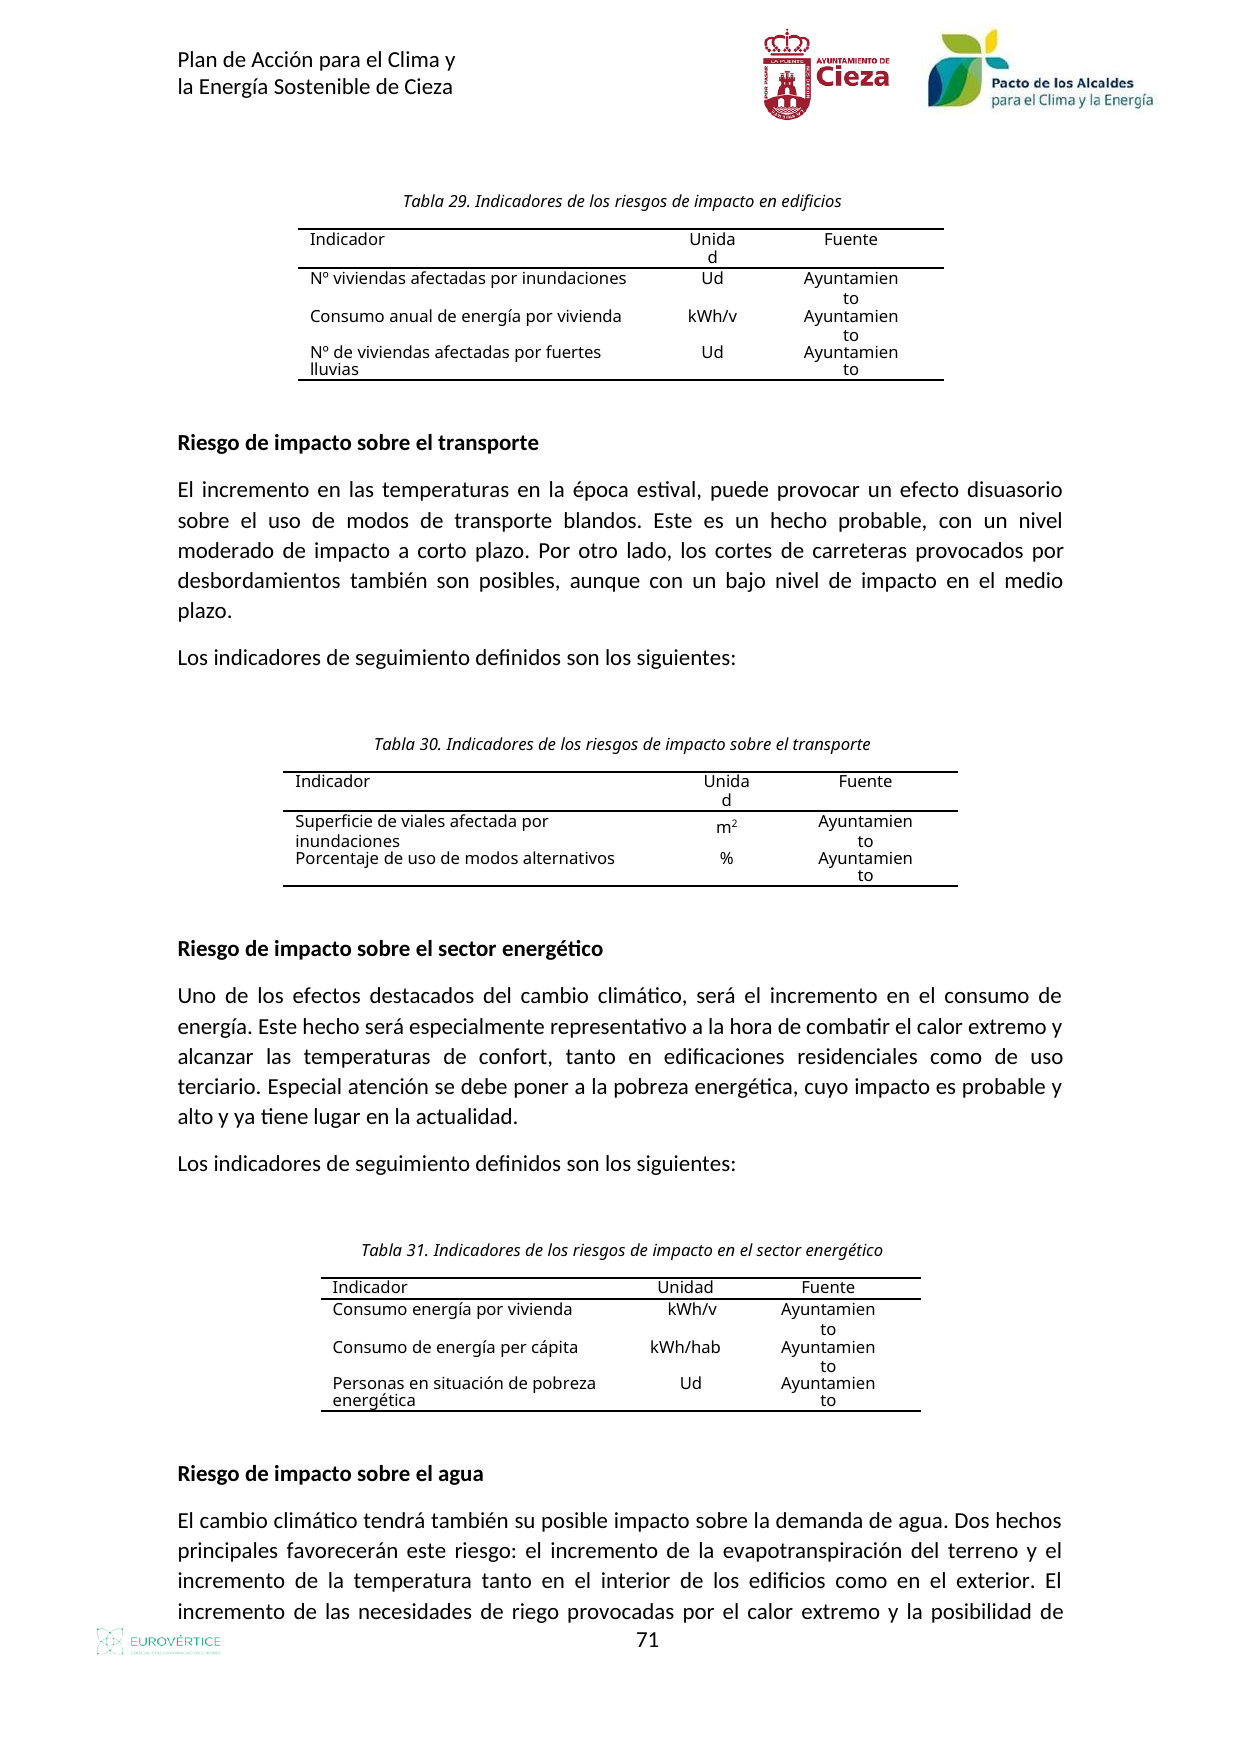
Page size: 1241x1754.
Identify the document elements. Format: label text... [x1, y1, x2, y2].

table_header Fuente [750, 1279, 921, 1298]
table_cell Ud [647, 269, 770, 308]
text Los indicadores de seguimiento definidos son los siguientes: [177, 1149, 1119, 1177]
table_header Indicador [298, 230, 647, 267]
table_cell kWh/v [647, 308, 770, 345]
table_header Indicador [321, 1279, 645, 1298]
table_cell Consumo anual de energía por vivienda [298, 308, 647, 345]
text Los indicadores de seguimiento definidos son los siguientes: [177, 643, 1119, 671]
subtitle Riesgo de impacto sobre el transporte [177, 428, 1119, 456]
table_cell Ayuntamiento [784, 851, 958, 885]
text El cambio climático tendrá también su posible impacto sobre la demanda de agua. Dos hechos principales favorecerán este riesgo: el incremento de la evapotranspiración del terreno y el incremento de la temperatura tanto en el interior de los edificios como en el exterior. El incremento de las necesidades de riego provocadas por el calor extremo y la posibilidad de [177, 1506, 1064, 1625]
table_cell Consumo energía por vivienda [321, 1300, 645, 1339]
table_cell Ayuntamiento [770, 308, 943, 345]
table_header Fuente [770, 230, 943, 267]
table_cell m2 [654, 812, 784, 851]
table_cell kWh/hab [645, 1339, 750, 1376]
table_cell Consumo de energía per cápita [321, 1339, 645, 1376]
table_cell Nº de viviendas afectadas por fuertes lluvias [298, 345, 647, 379]
table_cell Ud [645, 1376, 750, 1410]
table_cell Ayuntamiento [770, 269, 943, 308]
table_header Unidad [647, 230, 770, 267]
table_cell Ud [647, 345, 770, 379]
table_cell Porcentaje de uso de modos alternativos [283, 851, 654, 885]
table_cell Ayuntamiento [750, 1300, 921, 1339]
subtitle Riesgo de impacto sobre el sector energético [177, 934, 1119, 963]
picture [755, 22, 897, 125]
subtitle Riesgo de impacto sobre el agua [177, 1459, 1119, 1487]
table_cell Superficie de viales afectada por inundaciones [283, 812, 654, 851]
table_cell Ayuntamiento [750, 1339, 921, 1376]
text Uno de los efectos destacados del cambio climático, será el incremento en el consumo de energía. Este hecho será especialmente representativo a la hora de combatir el calor extremo y alcanzar las temperaturas de confort, tanto en edificaciones residenciales como de uso terciario. Especial atención se debe poner a la pobreza energética, cuyo impacto es probable y alto y ya tiene lugar en la actualidad. [177, 982, 1064, 1131]
text El incremento en las temperaturas en la época estival, puede provocar un efecto disuasorio sobre el uso de modos de transporte blandos. Este es un hecho probable, con un nivel moderado de impacto a corto plazo. Por otro lado, los cortes de carreteras provocados por desbordamientos también son posibles, aunque con un bajo nivel de impacto en el medio plazo. [177, 476, 1064, 624]
table_cell Personas en situación de pobreza energética [321, 1376, 645, 1410]
table_header Unidad [645, 1279, 750, 1298]
text Tabla 31. Indicadores de los riesgos de impacto en el sector energético [281, 1239, 962, 1262]
table_cell Ayuntamiento [770, 345, 943, 379]
table_cell % [654, 851, 784, 885]
table_cell Ayuntamiento [750, 1376, 921, 1410]
table_cell Nº viviendas afectadas por inundaciones [298, 269, 647, 308]
picture [921, 23, 1159, 114]
table_cell kWh/v [645, 1300, 750, 1339]
table_header Unidad [654, 773, 784, 809]
text Tabla 29. Indicadores de los riesgos de impacto en edificios [282, 190, 962, 213]
table_header Indicador [283, 773, 654, 809]
table_header Fuente [784, 773, 958, 809]
picture [96, 1628, 221, 1655]
text Tabla 30. Indicadores de los riesgos de impacto sobre el transporte [282, 733, 962, 756]
table_cell Ayuntamiento [784, 812, 958, 851]
